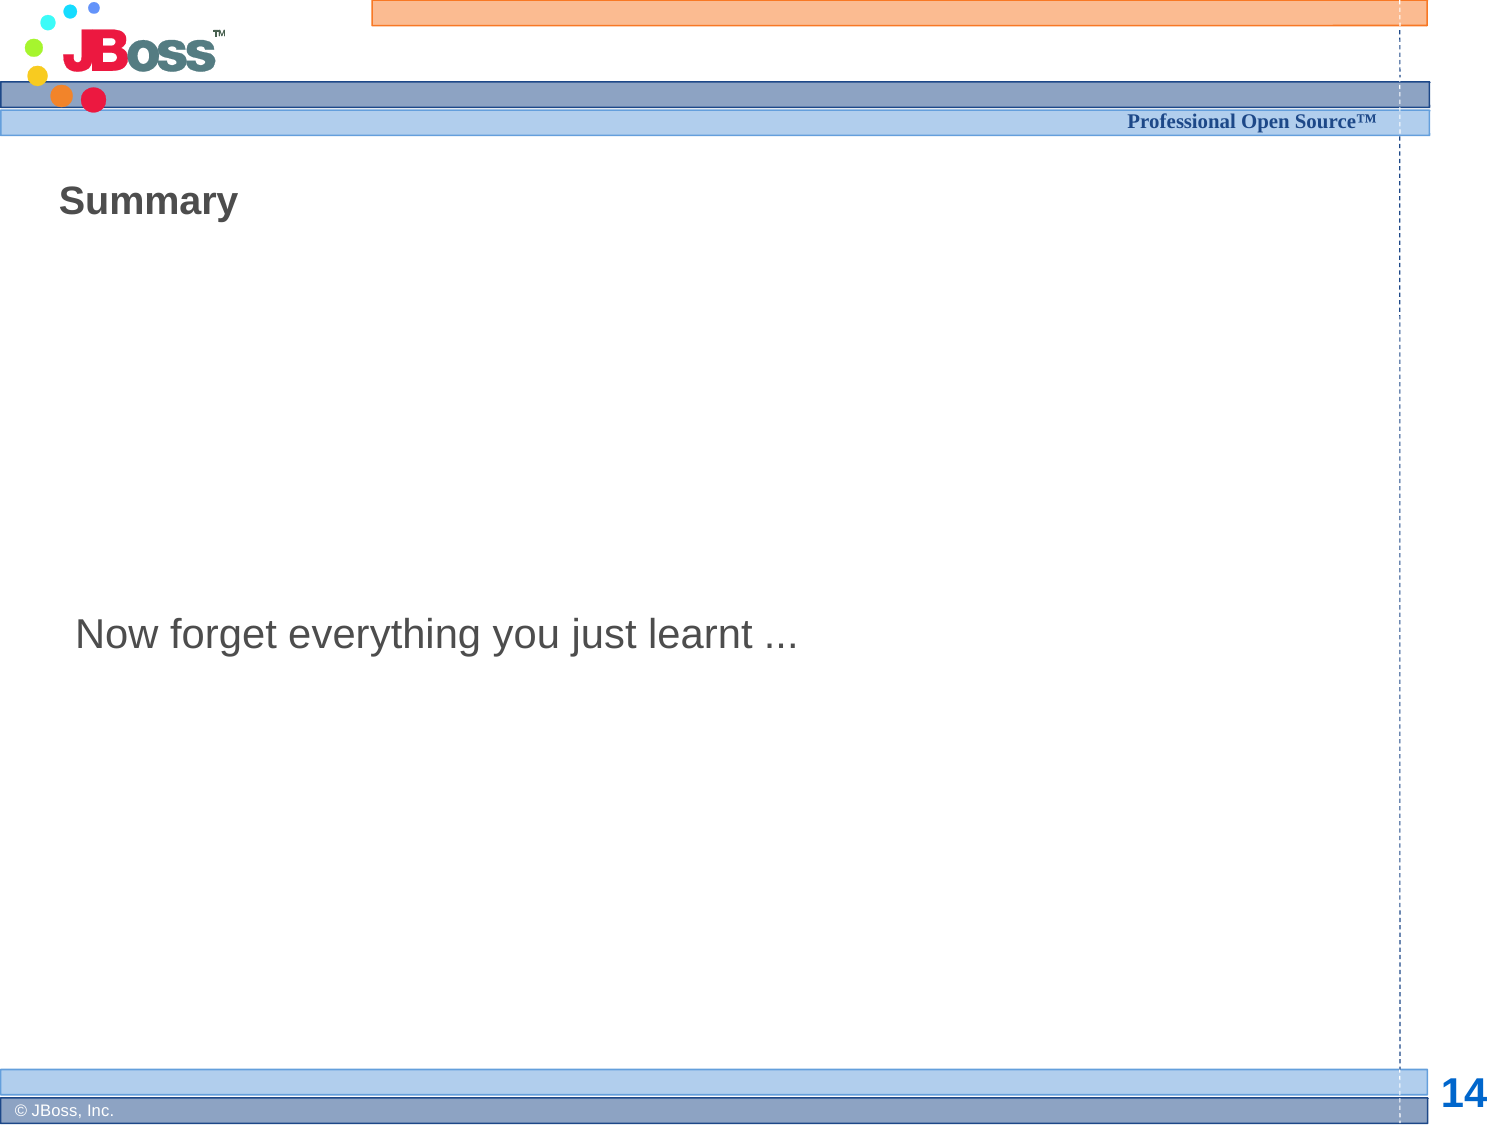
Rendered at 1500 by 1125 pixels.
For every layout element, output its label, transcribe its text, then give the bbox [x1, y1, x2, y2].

title Summary [59, 118, 1347, 284]
subtitle Now forget everything you just learnt ... [75, 263, 1425, 1006]
